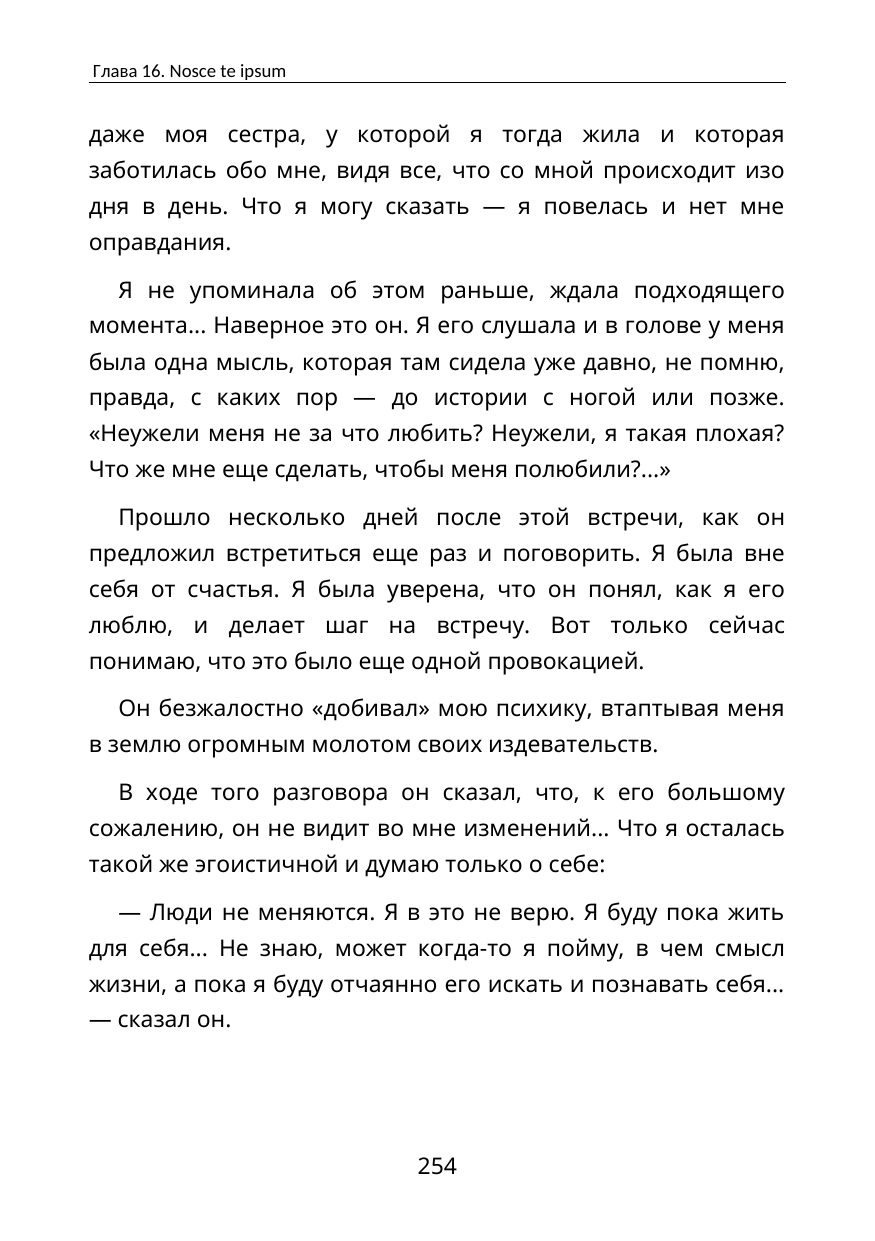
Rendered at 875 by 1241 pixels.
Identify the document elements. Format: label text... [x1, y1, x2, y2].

text Он безжалостно «добивал» мою психику, втаптывая меня в землю огромным молотом своих издевательств. [88, 692, 786, 759]
text — Люди не меняются. Я в это не верю. Я буду пока жить для себя... Не знаю, может когда-то я пойму, в чем смысл жизни, а пока я буду отчаянно его искать и познавать себя... — сказал он. [88, 896, 786, 1035]
text В ходе того разговора он сказал, что, к его большому сожалению, он не видит во мне изменений... Что я осталась такой же эгоистичной и думаю только о себе: [88, 776, 786, 879]
text Я не упоминала об этом раньше, ждала подходящего момента... Наверное это он. Я его слушала и в голове у меня была одна мысль, которая там сидела уже давно, не помню, правда, с каких пор — до истории с ногой или позже. «Неужели меня не за что любить? Неужели, я такая плохая? Что же мне еще сделать, чтобы меня полюбили?...» [88, 273, 786, 484]
text Прошло несколько дней после этой встречи, как он предложил встретиться еще раз и поговорить. Я была вне себя от счастья. Я была уверена, что он понял, как я его люблю, и делает шаг на встречу. Вот только сейчас понимаю, что это было еще одной провокацией. [88, 501, 786, 676]
text даже моя сестра, у которой я тогда жила и которая заботилась обо мне, видя все, что со мной происходит изо дня в день. Что я могу сказать — я повелась и нет мне оправдания. [88, 118, 786, 257]
